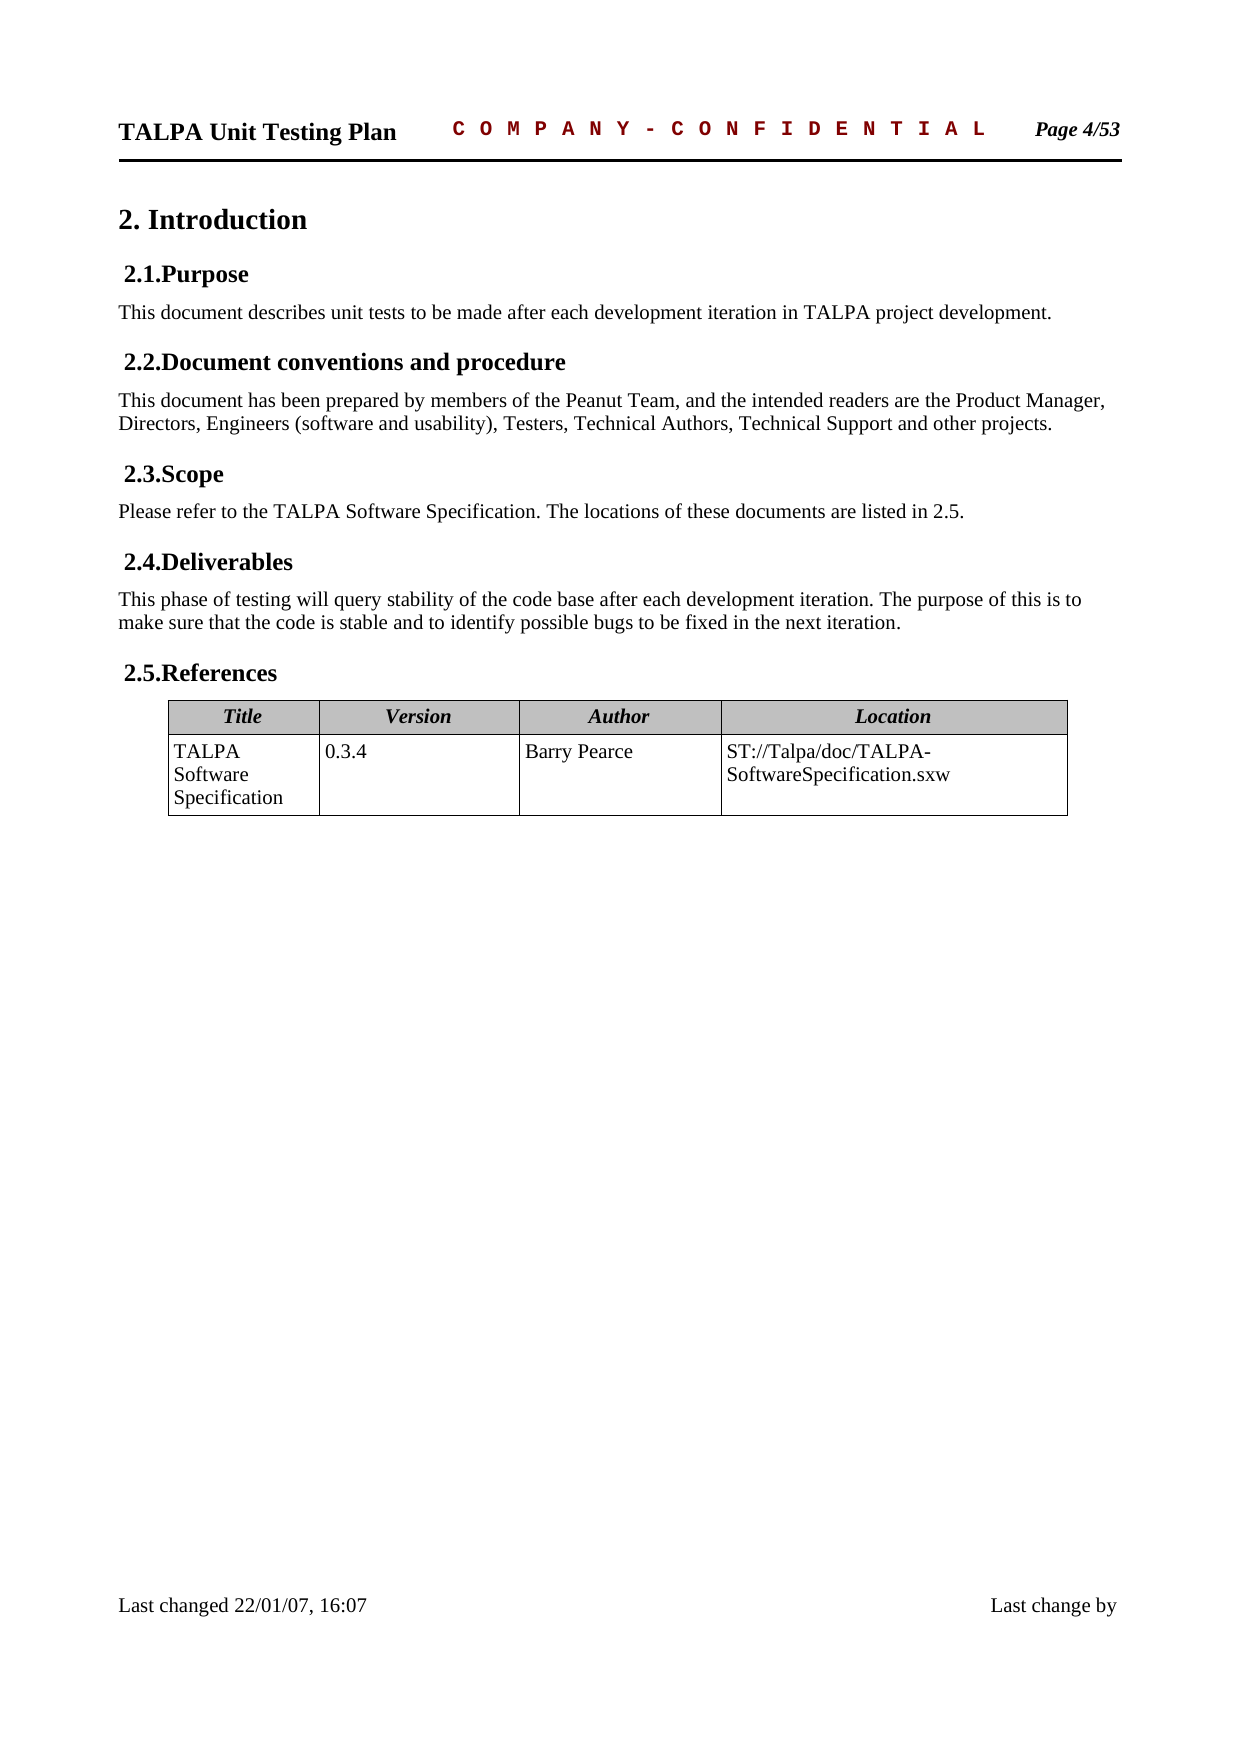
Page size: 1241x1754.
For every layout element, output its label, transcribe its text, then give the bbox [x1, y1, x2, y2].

subtitle Introduction [118, 203, 1122, 235]
table_header Version [320, 701, 519, 734]
table_cell TALPA Software Specification [169, 735, 319, 815]
subtitle Document conventions and procedure [124, 348, 1122, 376]
table_cell Barry Pearce [520, 735, 721, 815]
text This document describes unit tests to be made after each development iteration in TALPA project development. [118, 301, 1122, 323]
table_header Author [520, 701, 721, 734]
table_cell 0.3.4 [320, 735, 519, 815]
subtitle Deliverables [124, 548, 1122, 576]
text This phase of testing will query stability of the code base after each development iteration. The purpose of this is to make sure that the code is stable and to identify possible bugs to be fixed in the next iteration. [118, 588, 1122, 634]
subtitle References [124, 659, 1122, 687]
table_cell ST://Talpa/doc/TALPA-SoftwareSpecification.sxw [722, 735, 1067, 815]
subtitle Purpose [124, 260, 1122, 288]
text This document has been prepared by members of the Peanut Team, and the intended readers are the Product Manager, Directors, Engineers (software and usability), Testers, Technical Authors, Technical Support and other projects. [118, 389, 1122, 435]
text Please refer to the TALPA Software Specification. The locations of these documents are listed in 2.5. [118, 500, 1122, 523]
table_header Location [722, 701, 1067, 734]
table_header Title [169, 701, 319, 734]
subtitle Scope [124, 460, 1122, 487]
